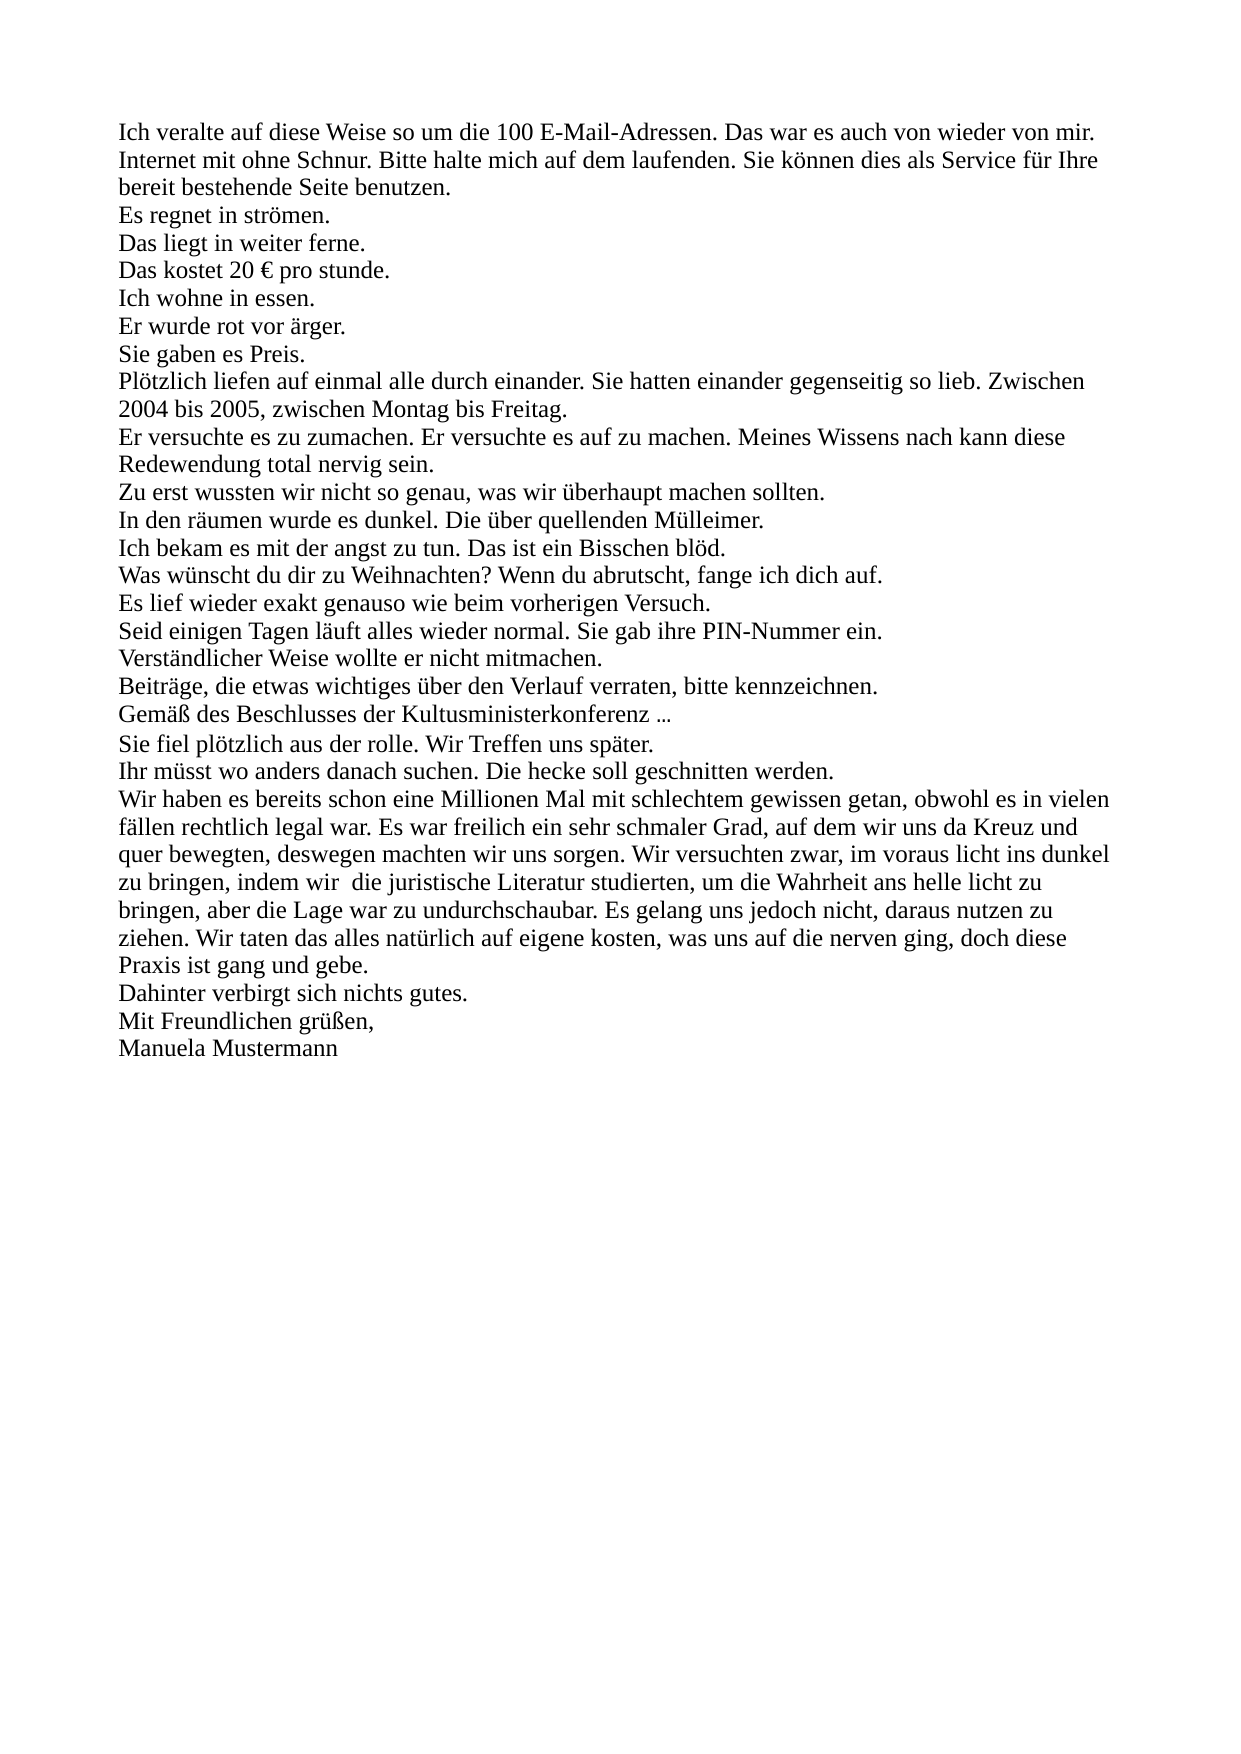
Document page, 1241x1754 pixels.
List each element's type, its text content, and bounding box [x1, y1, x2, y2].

text Er wurde rot vor ärger. [118, 312, 1122, 340]
text Verständlicher Weise wollte er nicht mitmachen. [118, 644, 1122, 672]
text Plötzlich liefen auf einmal alle durch einander. Sie hatten einander gegenseitig so lieb. Zwischen 2004 bis 2005, zwischen Montag bis Freitag. [118, 367, 1122, 423]
text Das kostet 20 € pro stunde. [118, 257, 1122, 284]
text Sie gaben es Preis. [118, 340, 1122, 367]
text Es lief wieder exakt genauso wie beim vorherigen Versuch. [118, 589, 1122, 617]
text Gemäß des Beschlusses der Kultusministerkonferenz … [118, 700, 1122, 730]
text Ich bekam es mit der angst zu tun. Das ist ein Bisschen blöd. [118, 534, 1122, 561]
text Er versuchte es zu zumachen. Er versuchte es auf zu machen. Meines Wissens nach kann diese Redewendung total nervig sein. [118, 423, 1122, 478]
text Wir haben es bereits schon eine Millionen Mal mit schlechtem gewissen getan, obwohl es in vielen fällen rechtlich legal war. Es war freilich ein sehr schmaler Grad, auf dem wir uns da Kreuz und quer bewegten, deswegen machten wir uns sorgen. Wir versuchten zwar, im voraus licht ins dunkel zu bringen, indem wir die juristische Literatur studierten, um die Wahrheit ans helle licht zu bringen, aber die Lage war zu undurchschaubar. Es gelang uns jedoch nicht, daraus nutzen zu ziehen. Wir taten das alles natürlich auf eigene kosten, was uns auf die nerven ging, doch diese Praxis ist gang und gebe. [118, 785, 1122, 979]
text Ich wohne in essen. [118, 284, 1122, 312]
text Sie fiel plötzlich aus der rolle. Wir Treffen uns später. [118, 730, 1122, 757]
text Beiträge, die etwas wichtiges über den Verlauf verraten, bitte kennzeichnen. [118, 672, 1122, 700]
text Ich veralte auf diese Weise so um die 100 E-Mail-Adressen. Das war es auch von wieder von mir. Internet mit ohne Schnur. Bitte halte mich auf dem laufenden. Sie können dies als Service für Ihre bereit bestehende Seite benutzen. [118, 118, 1122, 201]
text In den räumen wurde es dunkel. Die über quellenden Mülleimer. [118, 506, 1122, 534]
text Was wünscht du dir zu Weihnachten? Wenn du abrutscht, fange ich dich auf. [118, 561, 1122, 589]
text Dahinter verbirgt sich nichts gutes. [118, 979, 1122, 1007]
text Es regnet in strömen. [118, 201, 1122, 229]
text Mit Freundlichen grüßen, Manuela Mustermann [118, 1007, 1122, 1062]
text Ihr müsst wo anders danach suchen. Die hecke soll geschnitten werden. [118, 757, 1122, 785]
text Zu erst wussten wir nicht so genau, was wir überhaupt machen sollten. [118, 478, 1122, 506]
text Seid einigen Tagen läuft alles wieder normal. Sie gab ihre PIN-Nummer ein. [118, 617, 1122, 644]
text Das liegt in weiter ferne. [118, 229, 1122, 257]
